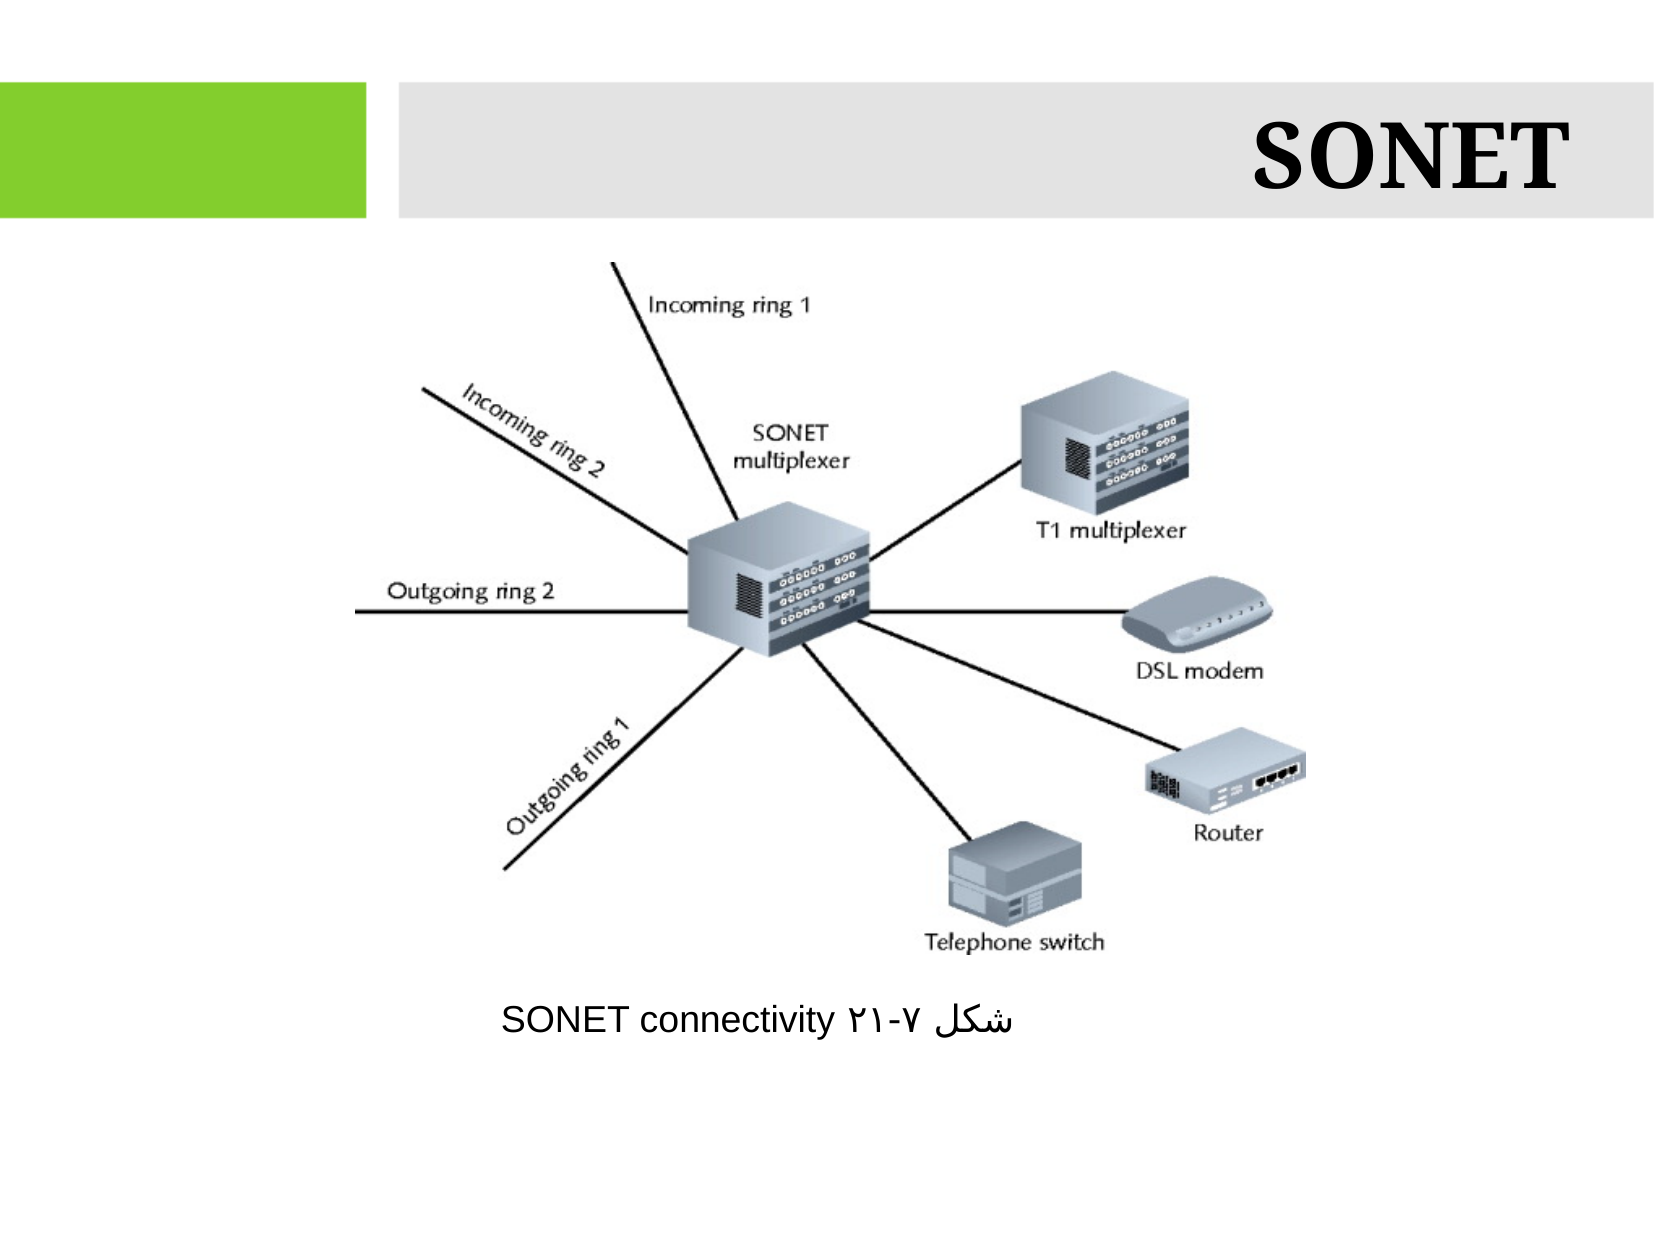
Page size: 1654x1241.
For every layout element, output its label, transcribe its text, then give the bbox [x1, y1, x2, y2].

picture [0, 0, 1654, 1241]
title SONET [82, 49, 1571, 257]
text_box شکل ۷-۲۱ SONET connectivity [324, 987, 1065, 1048]
